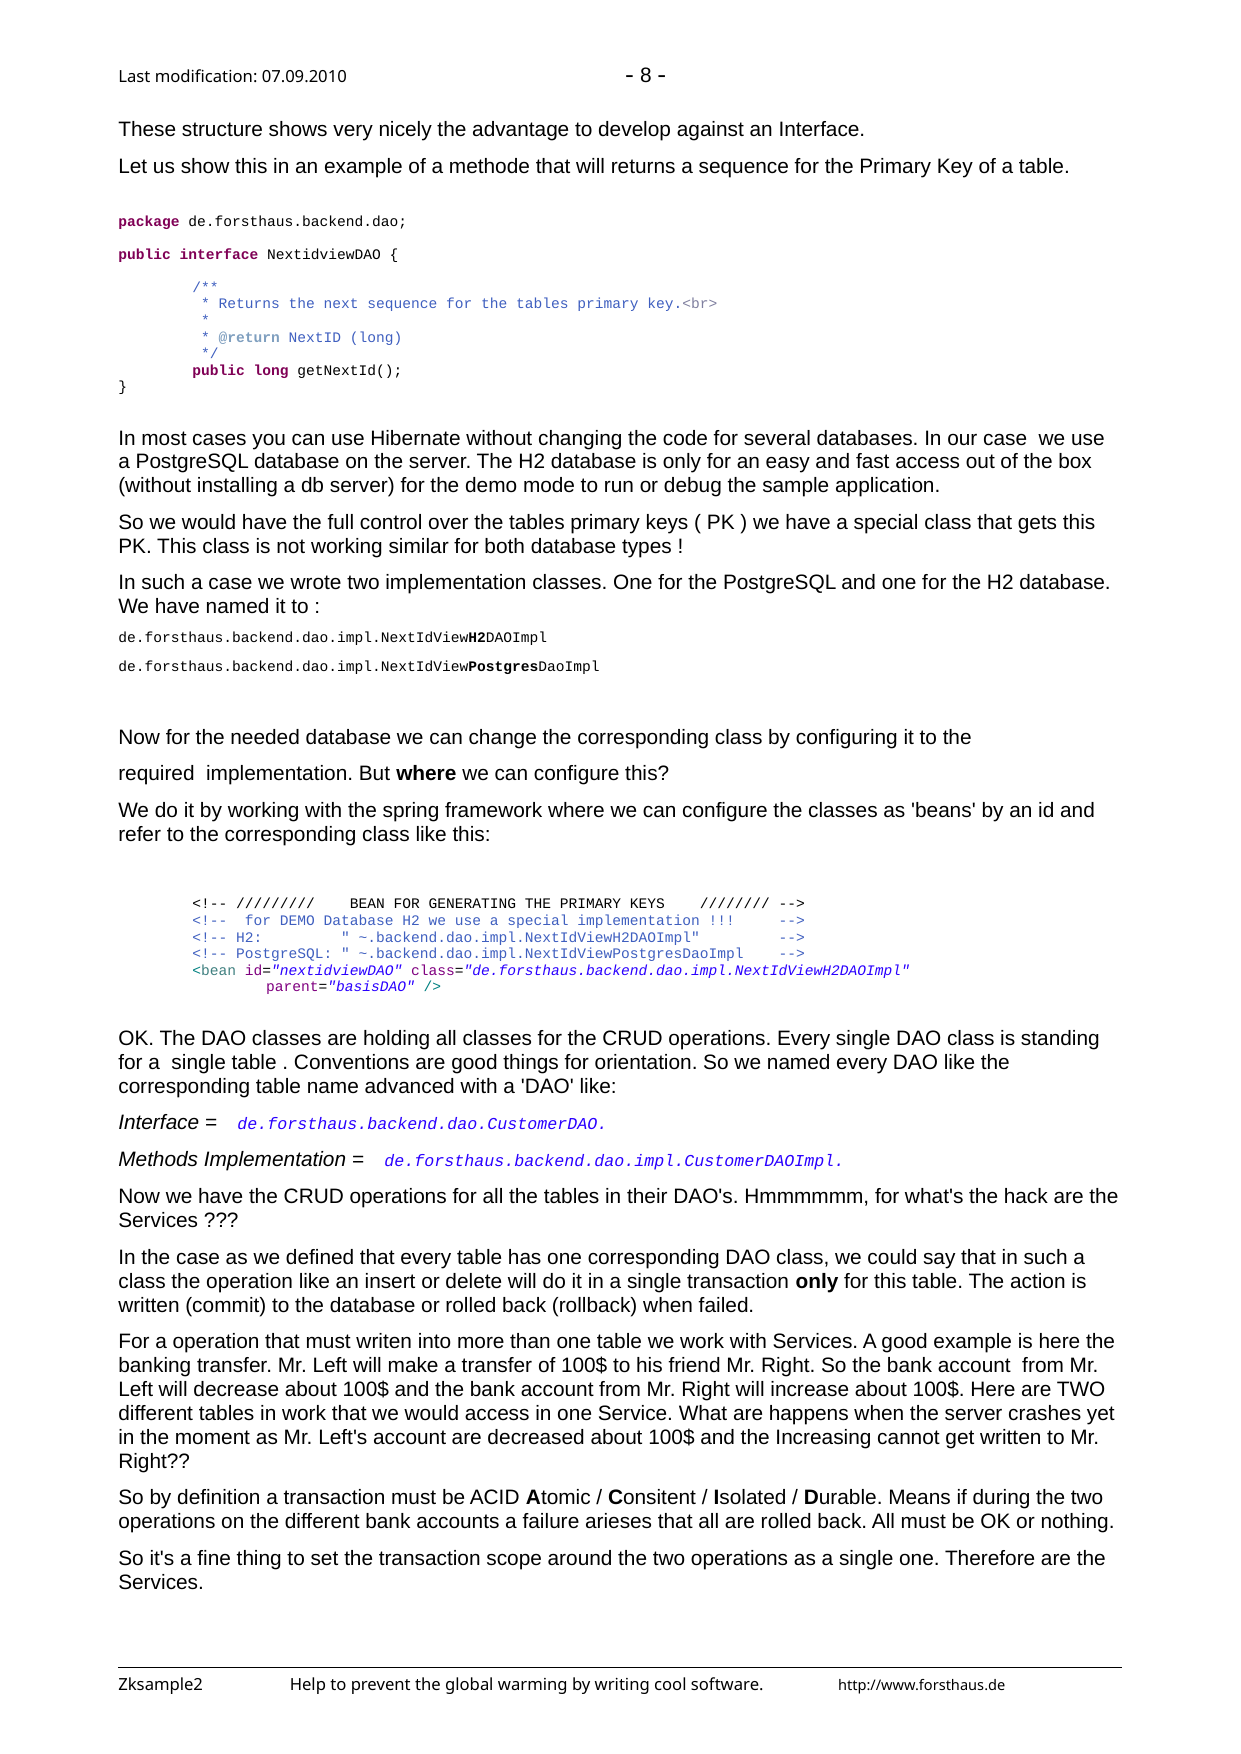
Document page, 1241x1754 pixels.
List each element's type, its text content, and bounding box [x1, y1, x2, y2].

text public interface NextidviewDAO { [118, 247, 1122, 263]
text In the case as we defined that every table has one corresponding DAO class, we could say that in such a class the operation like an insert or delete will do it in a single transaction only for this table. The action is written (commit) to the database or rolled back (rollback) when failed. [118, 1244, 1122, 1316]
text <bean id="nextidviewDAO" class="de.forsthaus.backend.dao.impl.NextIdViewH2DAOImpl" [118, 963, 1122, 980]
text de.forsthaus.backend.dao.impl.NextIdViewPostgresDaoImpl [118, 659, 1122, 676]
text So it's a fine thing to set the transaction scope around the two operations as a single one. Therefore are the Services. [118, 1546, 1122, 1593]
text * Returns the next sequence for the tables primary key.<br> [118, 297, 1122, 313]
text For a operation that must writen into more than one table we work with Services. A good example is here the banking transfer. Mr. Left will make a transfer of 100$ to his friend Mr. Right. So the bank account from Mr. Left will decrease about 100$ and the bank account from Mr. Right will increase about 100$. Here are TWO different tables in work that we would access in one Service. What are happens when the server crashes yet in the moment as Mr. Left's account are decreased about 100$ and the Increasing cannot get written to Mr. Right?? [118, 1329, 1122, 1473]
text These structure shows very nicely the advantage to develop against an Interface. [118, 117, 1122, 141]
text We do it by working with the spring framework where we can configure the classes as 'beans' by an id and refer to the corresponding class like this: [118, 798, 1122, 846]
text Let us show this in an example of a methode that will returns a sequence for the Primary Key of a table. [118, 154, 1122, 178]
text <!-- ///////// BEAN FOR GENERATING THE PRIMARY KEYS //////// --> [118, 894, 1122, 913]
text Now we have the CRUD operations for all the tables in their DAO's. Hmmmmmm, for what's the hack are the Services ??? [118, 1184, 1122, 1232]
text public long getNextId(); [118, 363, 1122, 379]
text OK. The DAO classes are holding all classes for the CRUD operations. Every single DAO class is standing for a single table . Conventions are good things for orientation. So we named every DAO like the corresponding table name advanced with a 'DAO' like: [118, 1026, 1122, 1097]
text parent="basisDAO" /> [118, 980, 1122, 996]
text */ [118, 346, 1122, 363]
text Methods Implementation = de.forsthaus.backend.dao.impl.CustomerDAOImpl. [118, 1147, 1122, 1172]
text } [118, 379, 1122, 396]
text In most cases you can use Hibernate without changing the code for several databases. In our case we use a PostgreSQL database on the server. The H2 database is only for an easy and fast access out of the box (without installing a db server) for the demo mode to run or debug the sample application. [118, 425, 1122, 497]
text required implementation. But where we can configure this? [118, 761, 1122, 785]
text de.forsthaus.backend.dao.impl.NextIdViewH2DAOImpl [118, 631, 1122, 647]
text Now for the needed database we can change the corresponding class by configuring it to the [118, 725, 1122, 749]
text <!-- PostgreSQL: " ~.backend.dao.impl.NextIdViewPostgresDaoImpl --> [118, 947, 1122, 963]
text <!-- H2: " ~.backend.dao.impl.NextIdViewH2DAOImpl" --> [118, 930, 1122, 947]
text <!-- for DEMO Database H2 we use a special implementation !!! --> [118, 913, 1122, 930]
text In such a case we wrote two implementation classes. One for the PostgreSQL and one for the H2 database. We have named it to : [118, 570, 1122, 618]
text * @return NextID (long) [118, 330, 1122, 346]
text /** [118, 280, 1122, 297]
text So by definition a transaction must be ACID Atomic / Consitent / Isolated / Durable. Means if during the two operations on the different bank accounts a failure arieses that all are rolled back. All must be OK or nothing. [118, 1485, 1122, 1533]
text So we would have the full control over the tables primary keys ( PK ) we have a special class that gets this PK. This class is not working similar for both database types ! [118, 510, 1122, 558]
text package de.forsthaus.backend.dao; [118, 214, 1122, 230]
text Interface = de.forsthaus.backend.dao.CustomerDAO. [118, 1110, 1122, 1134]
text * [118, 313, 1122, 330]
